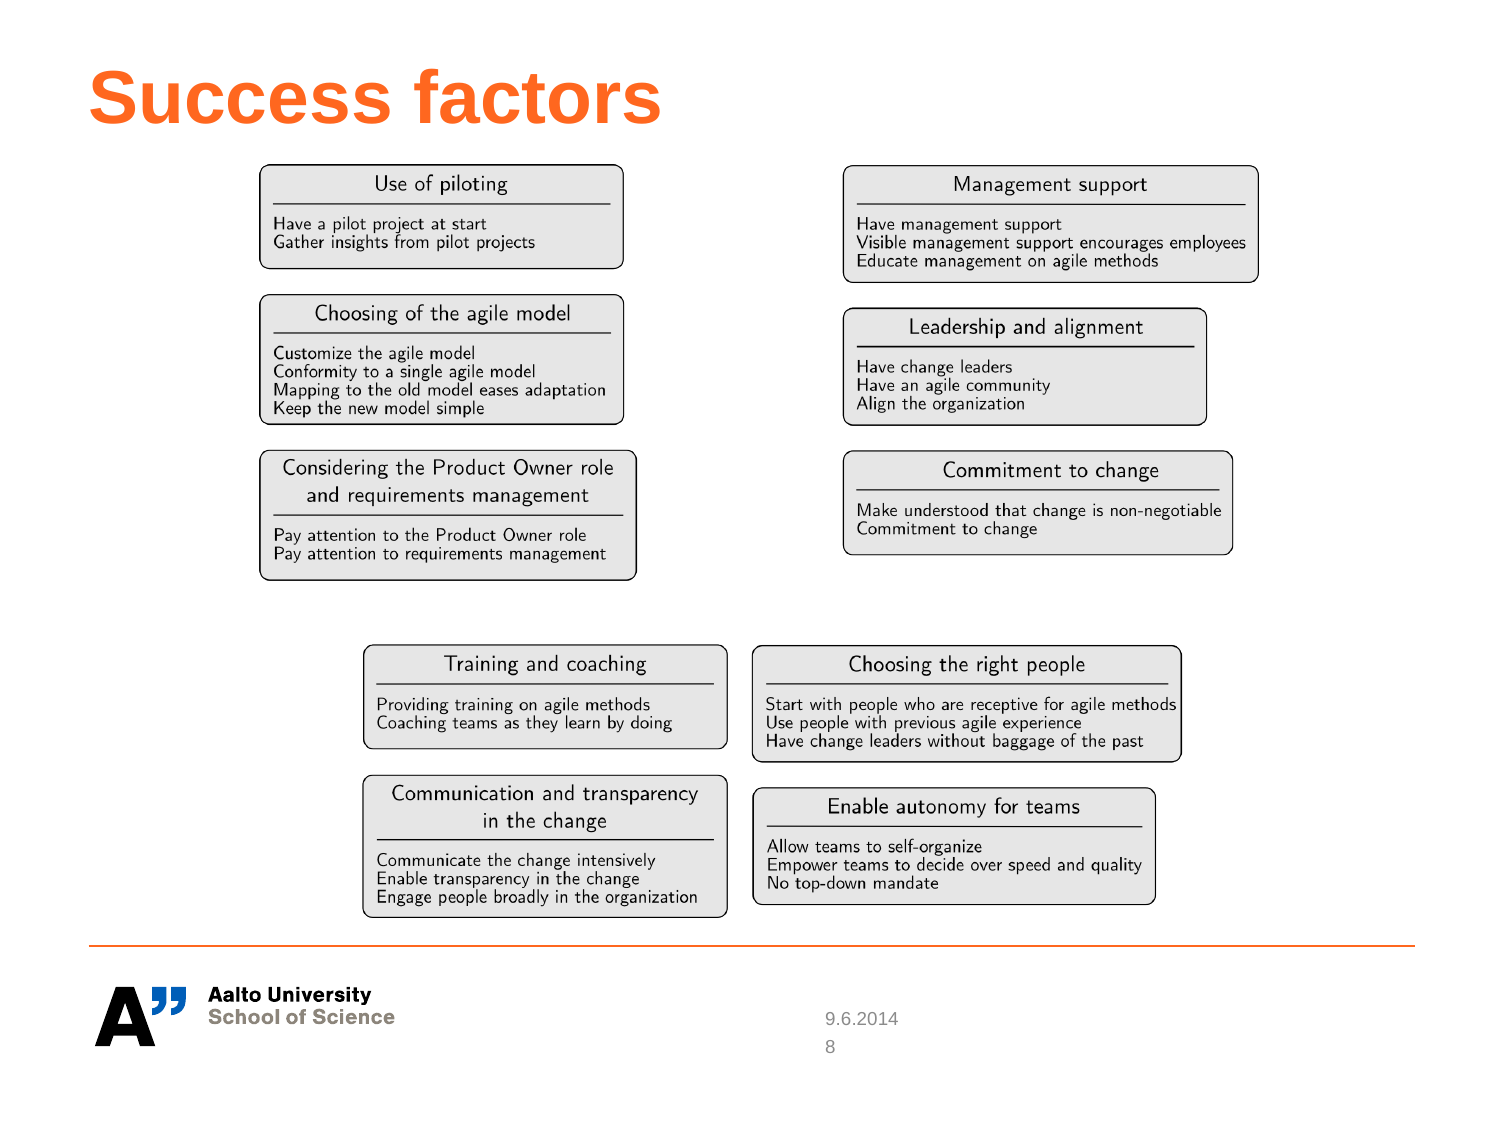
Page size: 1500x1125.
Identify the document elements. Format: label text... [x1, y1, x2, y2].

text_box [810, 1033, 1405, 1060]
text_box Success factors [88, 62, 1415, 259]
text_box 9.6.2014 [810, 1002, 1405, 1033]
picture [259, 164, 1259, 918]
